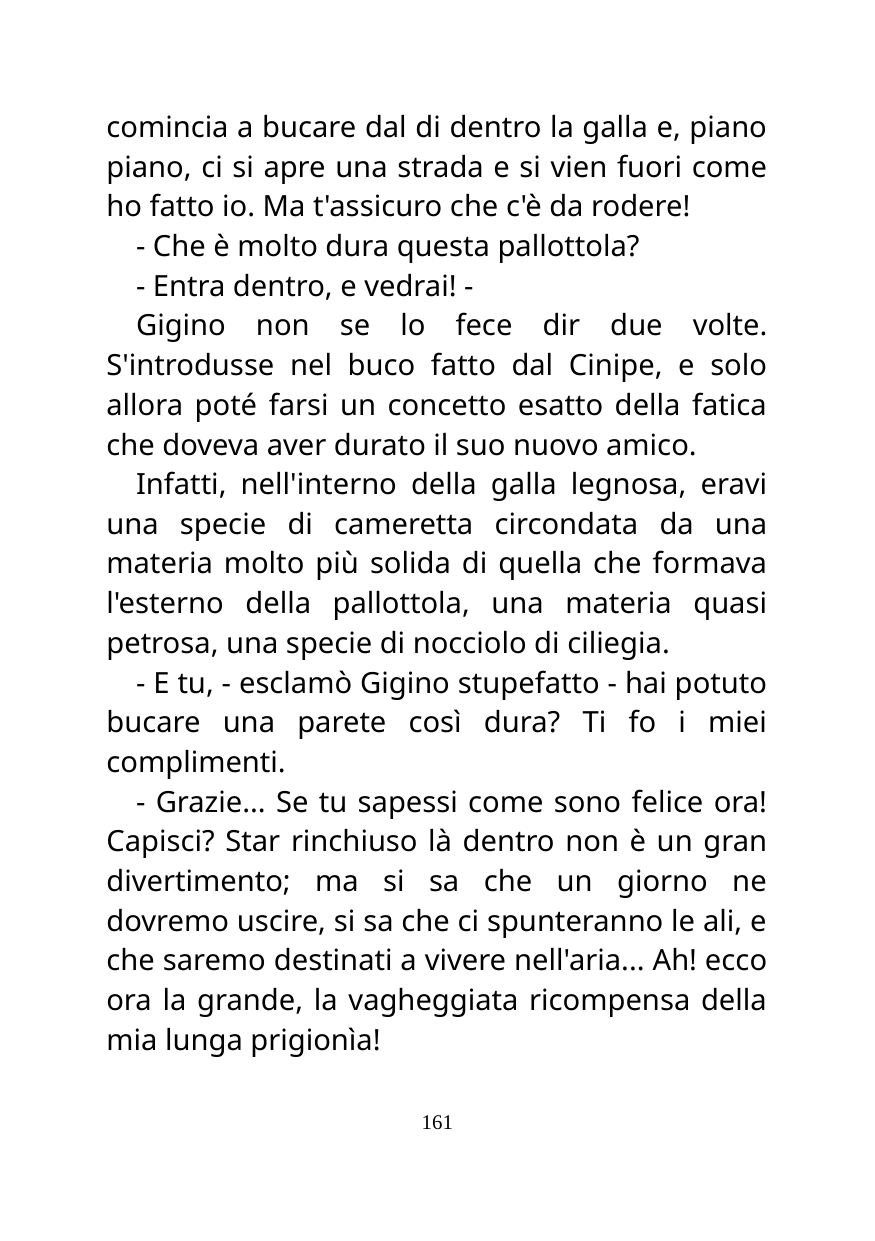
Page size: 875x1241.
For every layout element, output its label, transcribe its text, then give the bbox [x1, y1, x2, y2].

text - Che è molto dura questa pallottola? [106, 225, 768, 265]
text - Grazie... Se tu sapessi come sono felice ora! Capisci? Star rinchiuso là dentro non è un gran divertimento; ma si sa che un giorno ne dovremo uscire, si sa che ci spunteranno le ali, e che saremo destinati a vivere nell'aria... Ah! ecco ora la grande, la vagheggiata ricompensa della mia lunga prigionìa! [106, 781, 768, 1059]
text Infatti, nell'interno della galla legnosa, eravi una specie di cameretta circondata da una materia molto più solida di quella che formava l'esterno della pallottola, una materia quasi petrosa, una specie di nocciolo di ciliegia. [106, 463, 768, 662]
text Gigino non se lo fece dir due volte. S'introdusse nel buco fatto dal Cinipe, e solo allora poté farsi un concetto esatto della fatica che doveva aver durato il suo nuovo amico. [106, 305, 768, 463]
text - Entra dentro, e vedrai! - [106, 265, 768, 305]
text - E tu, - esclamò Gigino stupefatto - hai potuto bucare una parete così dura? Ti fo i miei complimenti. [106, 662, 768, 781]
text comincia a bucare dal di dentro la galla e, piano piano, ci si apre una strada e si vien fuori come ho fatto io. Ma t'assicuro che c'è da rodere! [106, 106, 768, 225]
